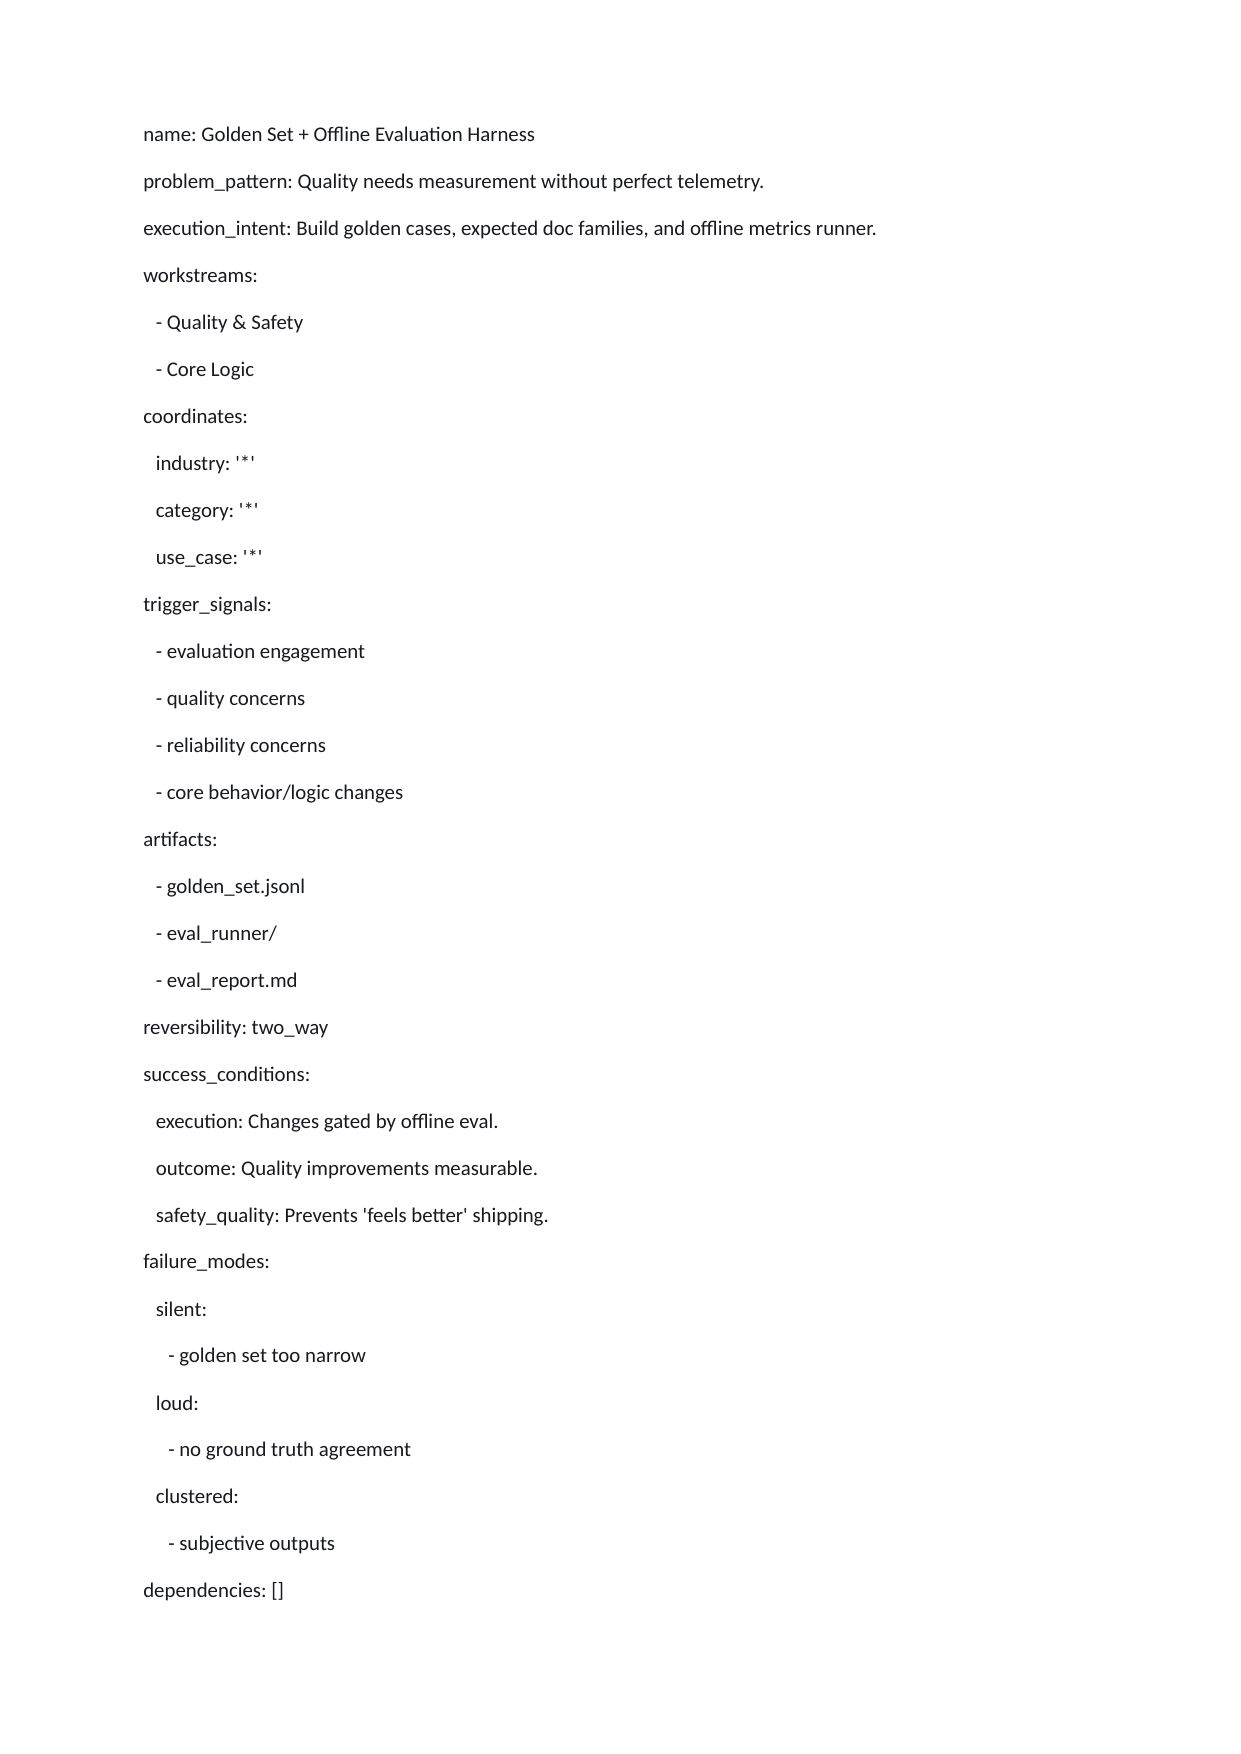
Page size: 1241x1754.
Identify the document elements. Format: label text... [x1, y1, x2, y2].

text dependencies: [] [118, 1574, 1122, 1603]
text failure_modes: [118, 1246, 1122, 1274]
text - eval_runner/ [118, 917, 1122, 946]
text trigger_signals: [118, 588, 1122, 617]
text safety_quality: Prevents 'feels better' shipping. [118, 1199, 1122, 1227]
text clustered: [118, 1481, 1122, 1509]
text outcome: Quality improvements measurable. [118, 1152, 1122, 1180]
text - Quality & Safety [118, 306, 1122, 335]
text name: Golden Set + Offline Evaluation Harness [118, 118, 1122, 147]
text - core behavior/logic changes [118, 776, 1122, 804]
text - quality concerns [118, 682, 1122, 711]
text artifacts: [118, 823, 1122, 852]
text - golden_set.jsonl [118, 870, 1122, 898]
text reversibility: two_way [118, 1011, 1122, 1039]
text - Core Logic [118, 353, 1122, 382]
text - reliability concerns [118, 729, 1122, 758]
text execution: Changes gated by offline eval. [118, 1105, 1122, 1133]
text success_conditions: [118, 1058, 1122, 1086]
text industry: '*' [118, 447, 1122, 476]
text loud: [118, 1387, 1122, 1415]
text problem_pattern: Quality needs measurement without perfect telemetry. [118, 165, 1122, 194]
text - eval_report.md [118, 964, 1122, 992]
text silent: [118, 1293, 1122, 1321]
text coordinates: [118, 400, 1122, 429]
text category: '*' [118, 494, 1122, 523]
text - evaluation engagement [118, 635, 1122, 664]
text execution_intent: Build golden cases, expected doc families, and offline metrics runner. [118, 212, 1122, 241]
text - subjective outputs [118, 1527, 1122, 1556]
text - golden set too narrow [118, 1339, 1122, 1368]
text - no ground truth agreement [118, 1433, 1122, 1462]
text use_case: '*' [118, 541, 1122, 570]
text workstreams: [118, 259, 1122, 288]
